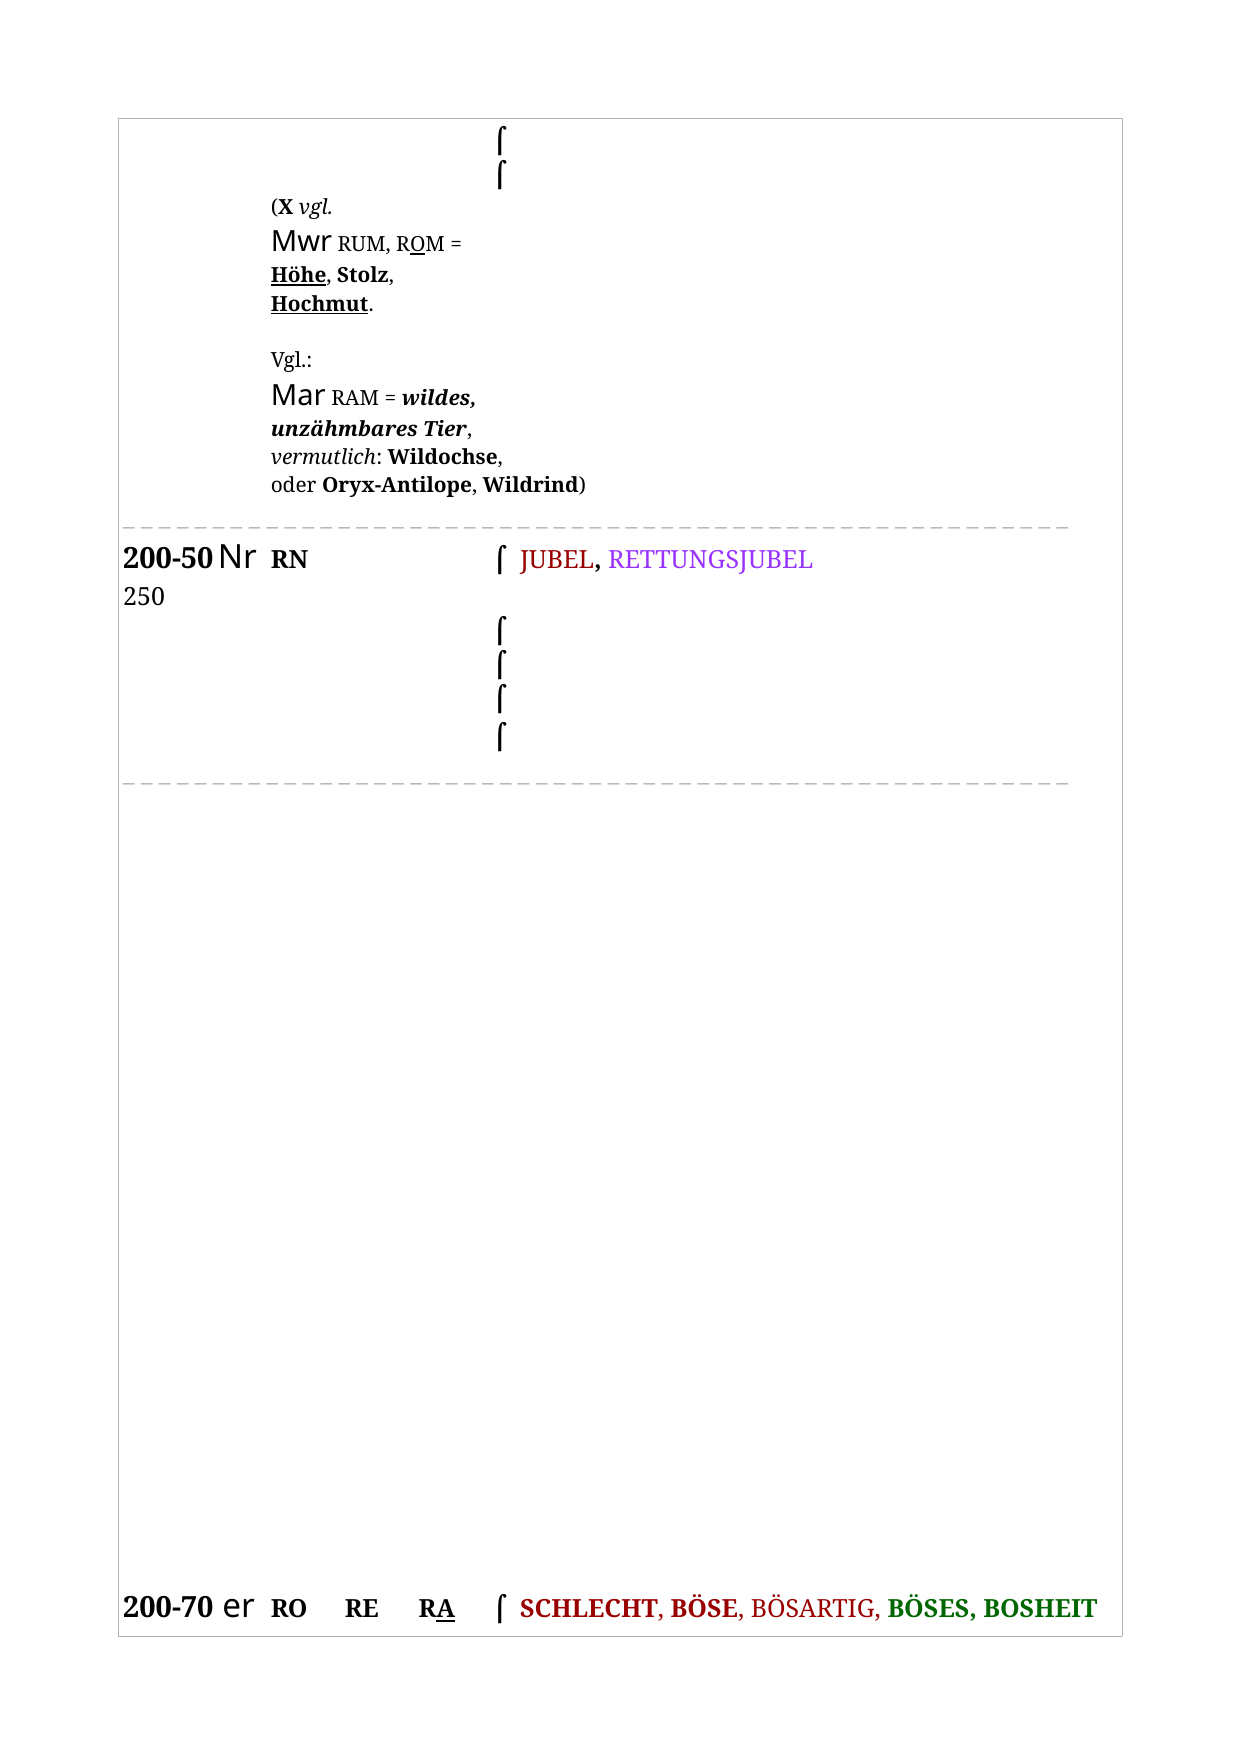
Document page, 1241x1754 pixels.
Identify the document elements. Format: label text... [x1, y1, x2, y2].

text 200-50 Nr RN ⌠ JUBEL, RETTUNGSJUBEL [123, 533, 1117, 578]
text Mar RAM = wildes, [123, 374, 1117, 414]
text 250 [123, 578, 1117, 612]
text oder Oryx-Antilope, Wildrind) [123, 471, 1117, 499]
text Vgl.: [123, 346, 1117, 374]
text vermutlich: Wildochse, [123, 442, 1117, 471]
text Höhe, Stolz, [123, 260, 1117, 289]
text _ _ _ _ _ _ _ _ _ _ _ _ _ _ _ _ _ _ _ _ _ _ _ _ _ _ _ _ _ _ _ _ _ _ _ _ _ _ _ _ _ _ _ _ _ _ _ _ _ _ _ _ _ [123, 754, 1117, 788]
text ⌠ [123, 157, 1117, 191]
text (X vgl. [123, 191, 1117, 221]
text _ _ _ _ _ _ _ _ _ _ _ _ _ _ _ _ _ _ _ _ _ _ _ _ _ _ _ _ _ _ _ _ _ _ _ _ _ _ _ _ _ _ _ _ _ _ _ _ _ _ _ _ _ [123, 499, 1117, 533]
text ⌠ [123, 612, 1117, 647]
text 200-70 er RO RE RA ⌠ SCHLECHT, BÖSE, BÖSARTIG, BÖSES, BOSHEIT [123, 1582, 1117, 1628]
text Mwr RUM, ROM = [123, 221, 1117, 260]
text ⌠ [123, 715, 1117, 754]
text ⌠ [123, 681, 1117, 715]
text ⌠ [123, 647, 1117, 681]
text Hochmut. [123, 289, 1117, 317]
text ⌠ [123, 123, 1117, 157]
text unzähmbares Tier, [123, 414, 1117, 442]
